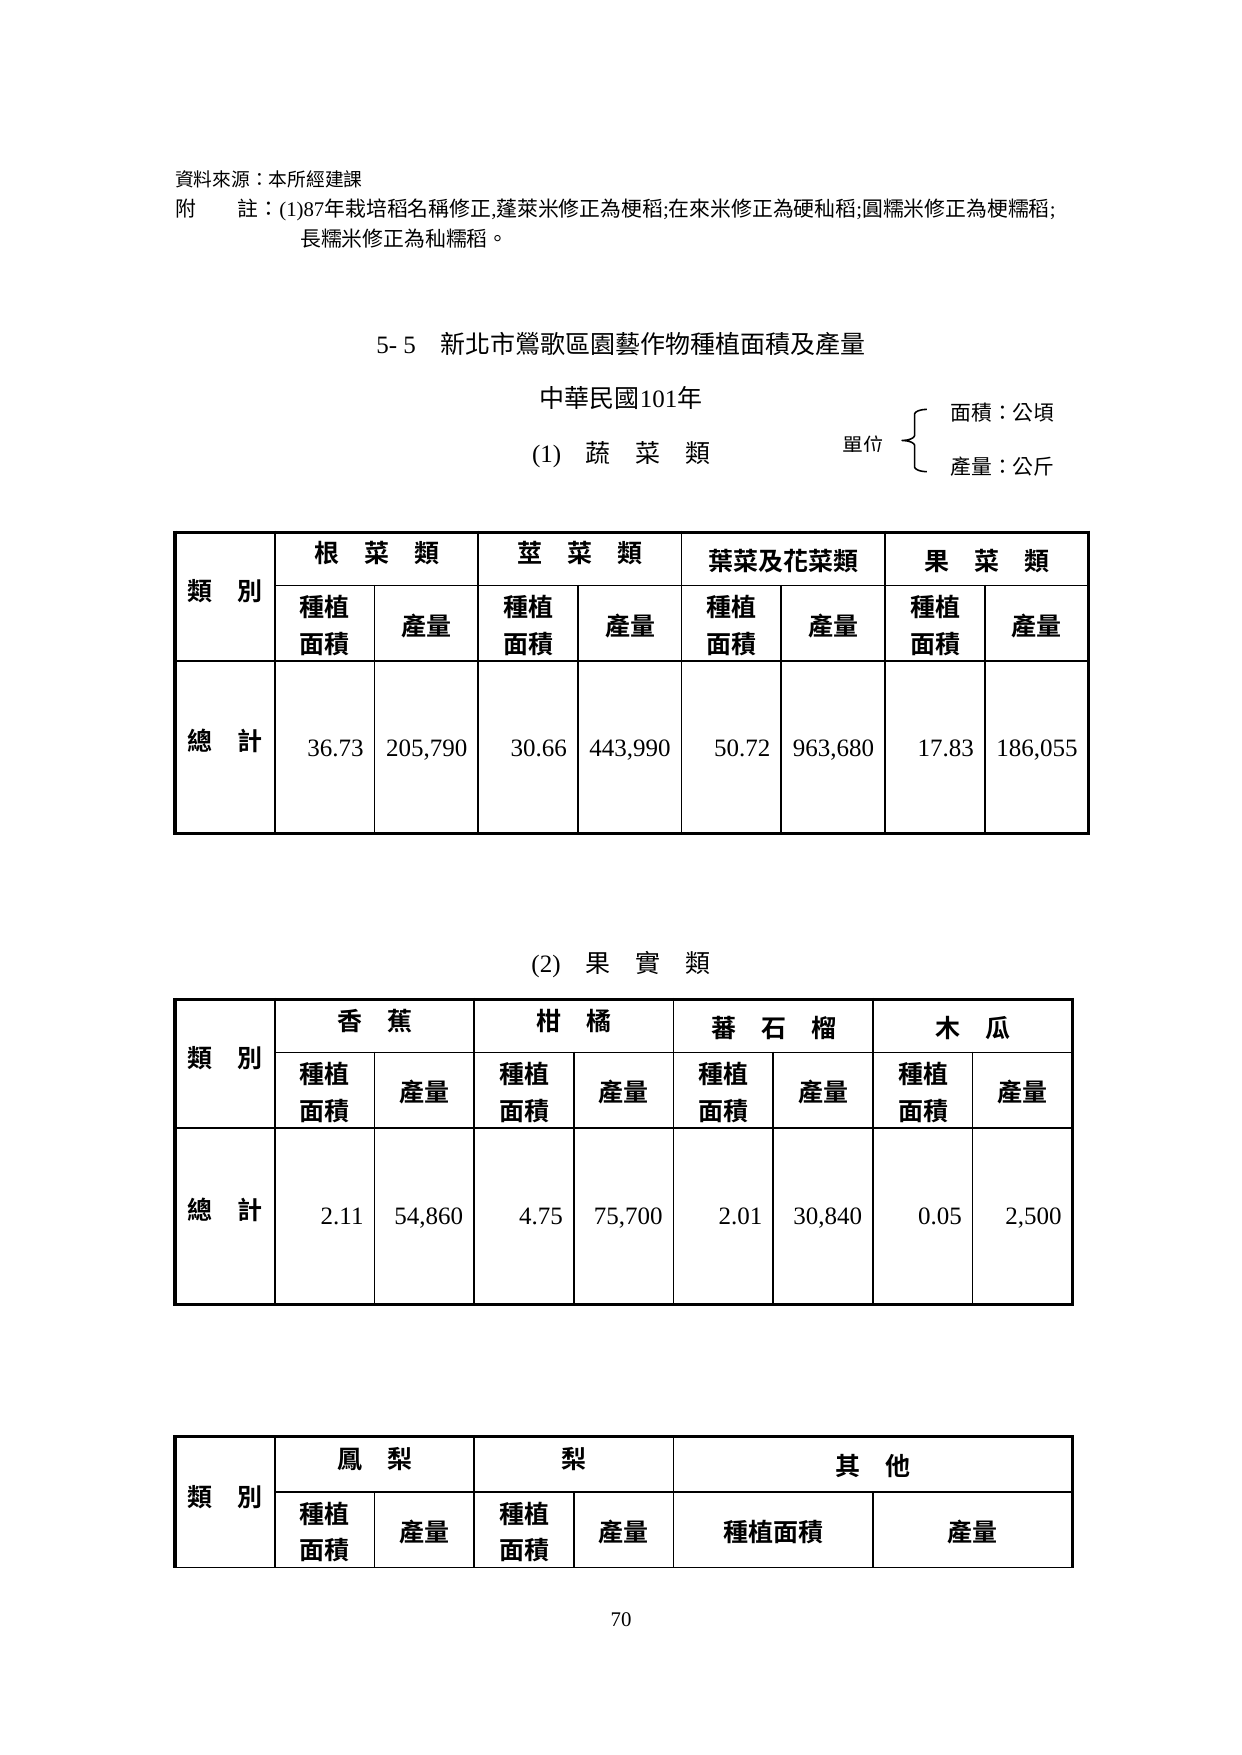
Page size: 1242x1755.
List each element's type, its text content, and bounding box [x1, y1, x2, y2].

table_cell 總 計 [177, 662, 274, 832]
table_cell 36.73 [276, 662, 374, 832]
table_header 梨 [475, 1438, 673, 1491]
table_cell 產量 [575, 1053, 673, 1127]
table_header 莖 菜 類 [479, 534, 681, 585]
table_cell 產量 [874, 1493, 1071, 1567]
table_cell 0.05 [874, 1129, 972, 1303]
text (2) 果 實 類 [175, 943, 1067, 980]
table_header 香 蕉 [276, 1001, 473, 1052]
table_cell 17.83 [886, 662, 984, 832]
table_header 木 瓜 [874, 1001, 1071, 1052]
text 中華民國101年 [175, 379, 1077, 497]
table_cell 種植 面積 [475, 1053, 573, 1127]
table_cell 產量 [375, 1053, 473, 1127]
table_cell 產量 [782, 586, 884, 660]
table_cell 產量 [575, 1493, 673, 1567]
table_cell 產量 [973, 1053, 1071, 1127]
table_header 蕃 石 榴 [674, 1001, 872, 1052]
text 面積：公頃 [942, 396, 1062, 426]
table_cell 75,700 [575, 1129, 673, 1303]
table_cell 2.11 [276, 1129, 374, 1303]
table_cell 產量 [375, 586, 477, 660]
text 單位 [842, 429, 912, 452]
table_cell 種植 面積 [475, 1493, 573, 1567]
list [916, 459, 927, 469]
table_header 類 別 [177, 1001, 274, 1127]
table_cell 30.66 [479, 662, 577, 832]
text 資料來源：本所經建課 [175, 164, 1067, 192]
table_cell 總 計 [177, 1129, 274, 1303]
table_header 根 菜 類 [276, 534, 477, 585]
table_cell 2,500 [973, 1129, 1071, 1303]
table_header 葉菜及花菜類 [682, 534, 884, 585]
table_cell 54,860 [375, 1129, 473, 1303]
table_cell 種植 面積 [674, 1053, 772, 1127]
table_header 類 別 [177, 1438, 274, 1567]
table_cell 種植 面積 [682, 586, 780, 660]
table_cell 50.72 [682, 662, 780, 832]
table_cell 產量 [986, 586, 1087, 660]
table_cell 種植 面積 [479, 586, 577, 660]
table_header 果 菜 類 [886, 534, 1087, 585]
table_cell 種植 面積 [886, 586, 984, 660]
text 5- 5 新北市鶯歌區園藝作物種植面積及產量 [175, 324, 1067, 361]
list 蔬 菜 類 [175, 433, 914, 469]
table_cell 4.75 [475, 1129, 573, 1303]
table_cell 種植 面積 [276, 1493, 374, 1567]
table_cell 種植 面積 [276, 586, 374, 660]
table_cell 205,790 [375, 662, 477, 832]
table_cell 產量 [579, 586, 681, 660]
table_header 其 他 [674, 1438, 1071, 1491]
table_cell 186,055 [986, 662, 1087, 832]
text 產量：公斤 [942, 426, 1062, 481]
table_header 鳳 梨 [276, 1438, 473, 1491]
table_cell 443,990 [579, 662, 681, 832]
table_header 類 別 [177, 534, 274, 660]
table_cell 2.01 [674, 1129, 772, 1303]
table_cell 種植面積 [674, 1493, 872, 1567]
table_cell 產量 [375, 1493, 473, 1567]
table_header 柑 橘 [475, 1001, 673, 1052]
table_cell 種植 面積 [874, 1053, 972, 1127]
table_cell 30,840 [774, 1129, 872, 1303]
table_cell 種植 面積 [276, 1053, 374, 1127]
table_cell 產量 [774, 1053, 872, 1127]
table_cell 963,680 [782, 662, 884, 832]
text 附 註：(1)87年栽培稻名稱修正,蓬萊米修正為梗稻;在來米修正為硬秈稻;圓糯米修正為梗糯稻;長糯米修正為秈糯稻。 [175, 192, 1067, 252]
